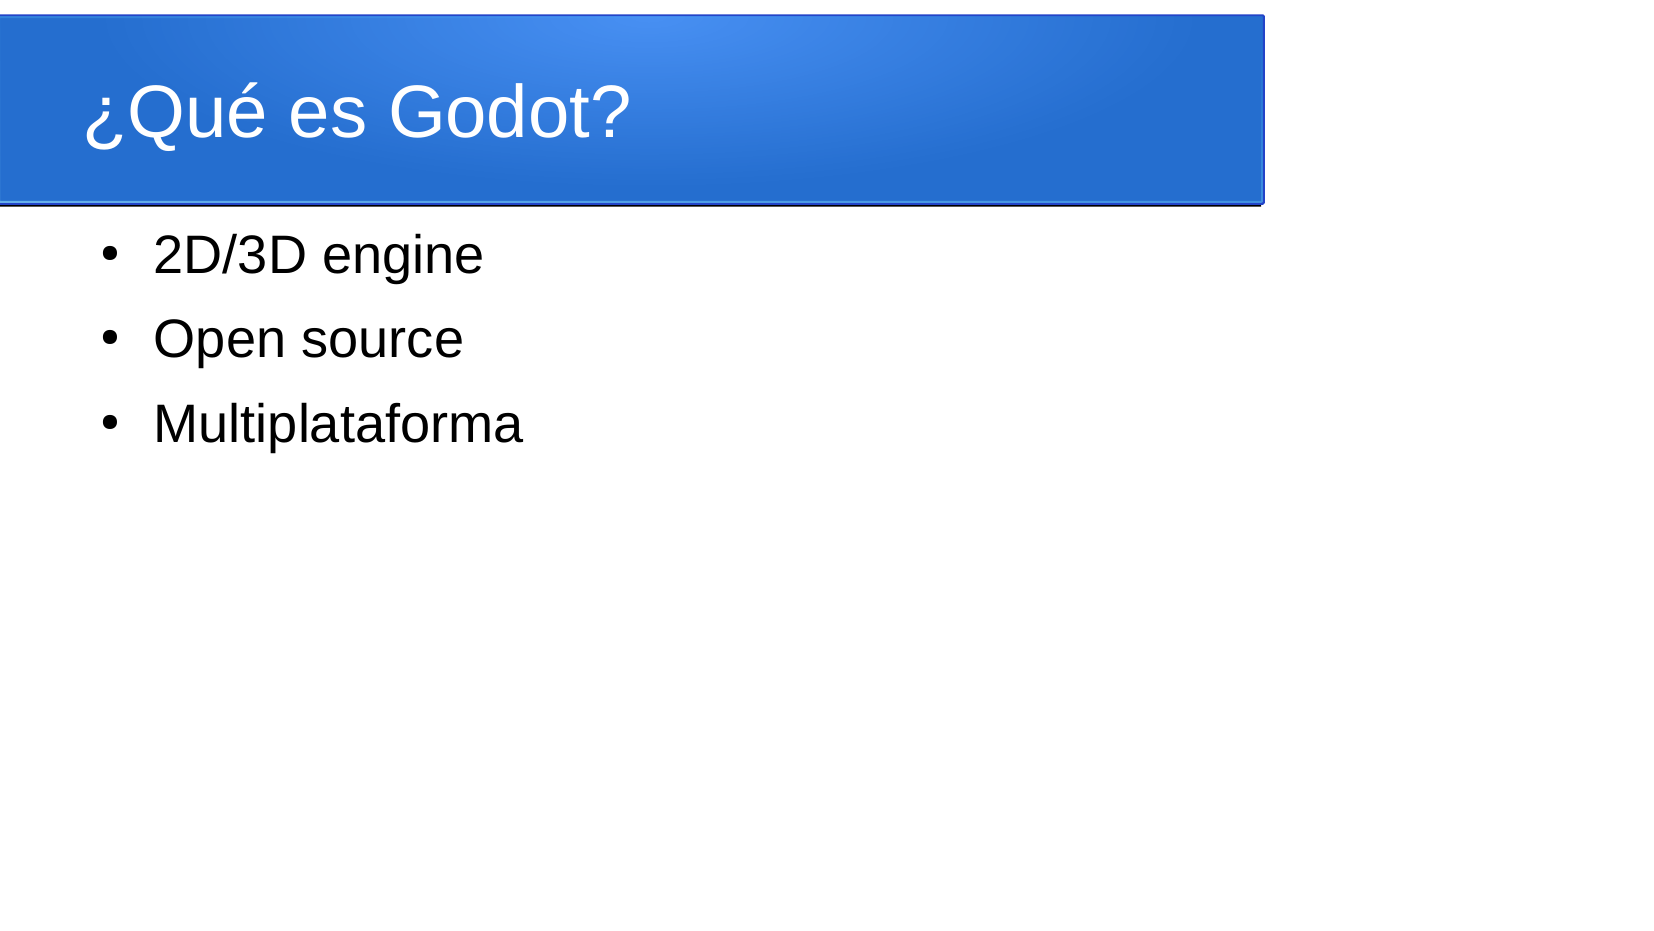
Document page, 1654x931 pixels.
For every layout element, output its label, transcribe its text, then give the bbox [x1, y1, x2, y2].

list 2D/3D engine Open source Multiplataforma [82, 224, 1571, 764]
title ¿Qué es Godot? [82, 35, 1235, 189]
